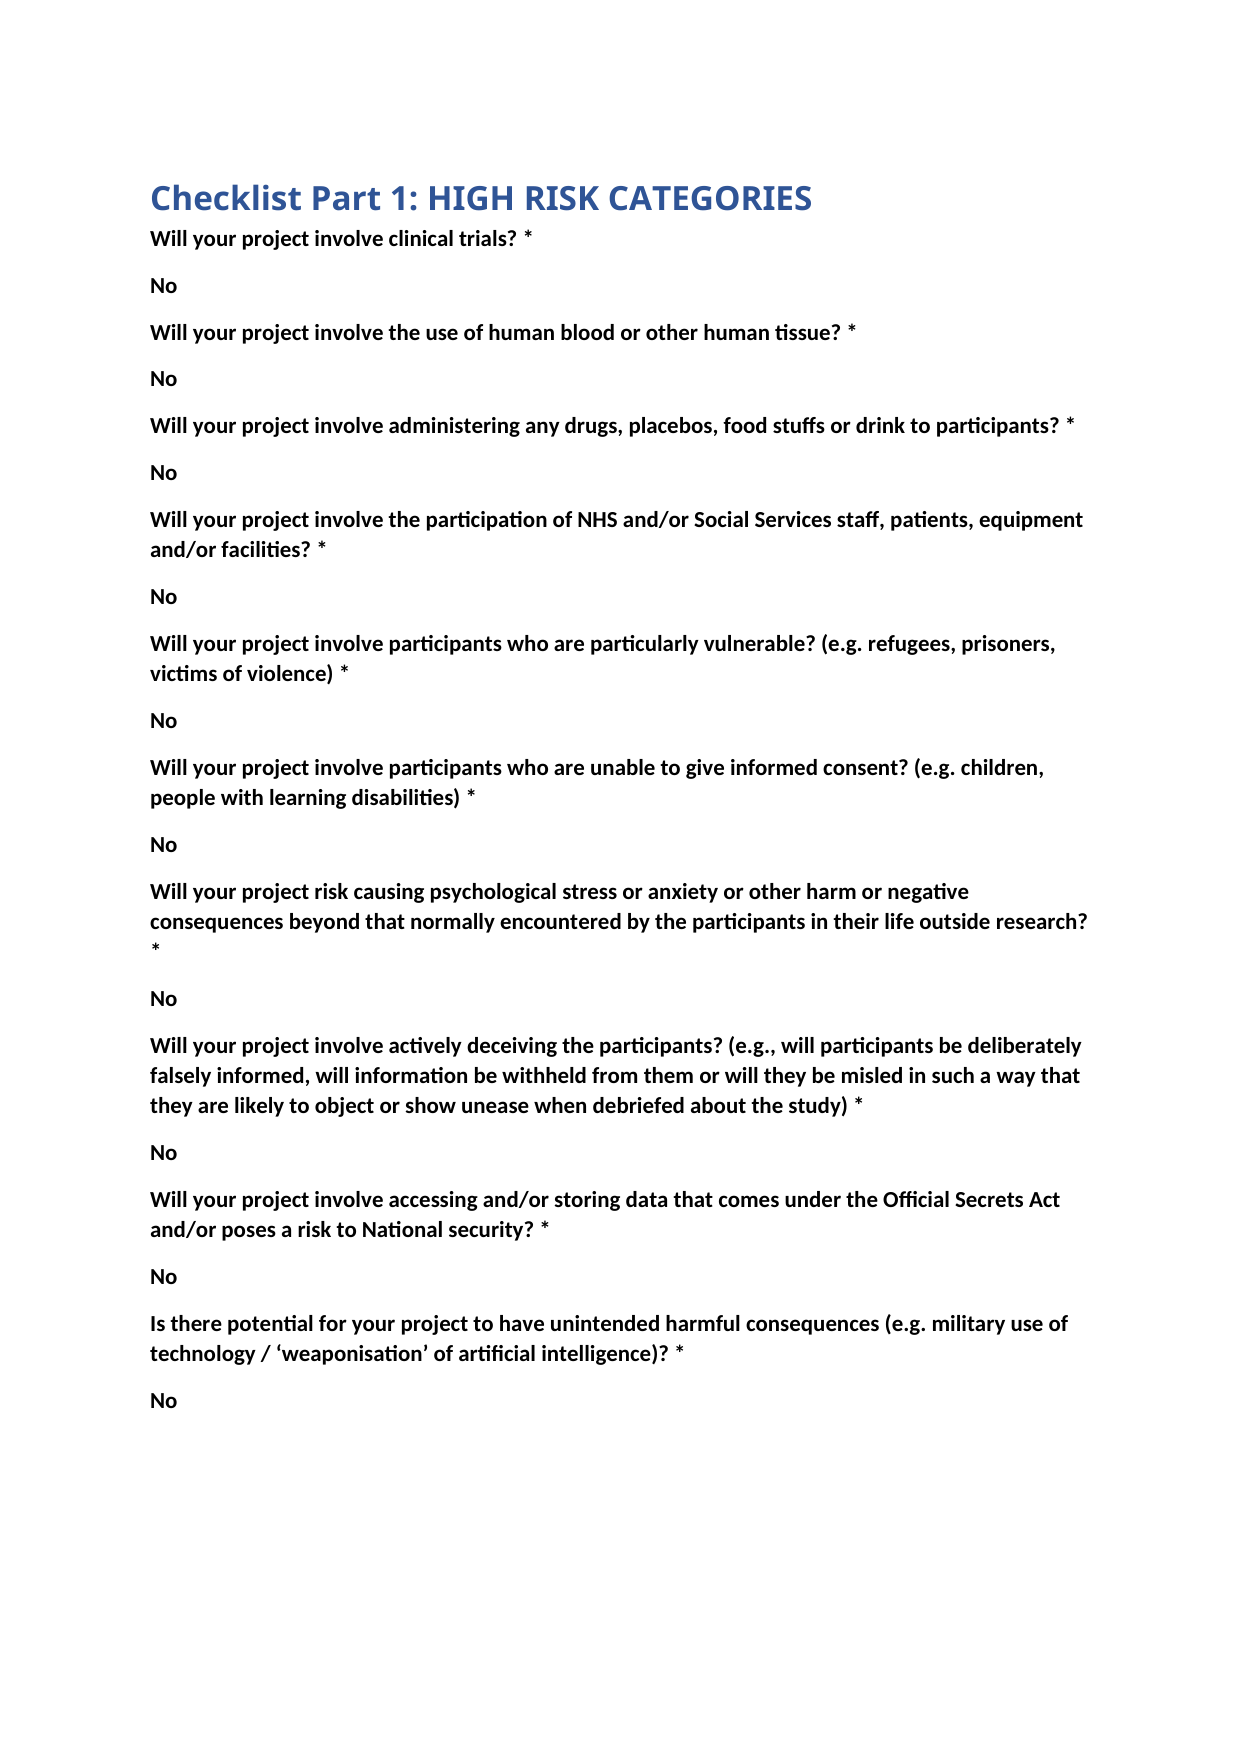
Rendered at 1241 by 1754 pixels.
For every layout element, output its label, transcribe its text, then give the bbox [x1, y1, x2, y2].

text Is there potential for your project to have unintended harmful consequences (e.g. military use of technology / ‘weaponisation’ of artificial intelligence)? * [150, 1309, 1090, 1368]
text No [150, 364, 1090, 393]
text No [150, 1262, 1090, 1291]
text Will your project involve participants who are particularly vulnerable? (e.g. refugees, prisoners, victims of violence) * [150, 629, 1090, 687]
text Will your project involve the participation of NHS and/or Social Services staff, patients, equipment and/or facilities? * [150, 505, 1090, 563]
text No [150, 984, 1090, 1012]
text Will your project involve accessing and/or storing data that comes under the Official Secrets Act and/or poses a risk to National security? * [150, 1185, 1090, 1244]
text Will your project involve administering any drugs, placebos, food stuffs or drink to participants? * [150, 411, 1090, 439]
text No [150, 271, 1090, 299]
text Will your project involve the use of human blood or other human tissue? * [150, 318, 1090, 346]
text No [150, 1386, 1090, 1414]
text No [150, 582, 1090, 610]
text Will your project involve clinical trials? * [150, 224, 1090, 252]
text Will your project involve participants who are unable to give informed consent? (e.g. children, people with learning disabilities) * [150, 753, 1090, 811]
text No [150, 706, 1090, 734]
text No [150, 458, 1090, 486]
text No [150, 1138, 1090, 1167]
text Will your project involve actively deceiving the participants? (e.g., will participants be deliberately falsely informed, will information be withheld from them or will they be misled in such a way that they are likely to object or show unease when debriefed about the study) * [150, 1031, 1090, 1120]
text No [150, 830, 1090, 858]
text Will your project risk causing psychological stress or anxiety or other harm or negative consequences beyond that normally encountered by the participants in their life outside research? * [150, 877, 1090, 966]
subtitle Checklist Part 1: HIGH RISK CATEGORIES [150, 175, 1090, 220]
